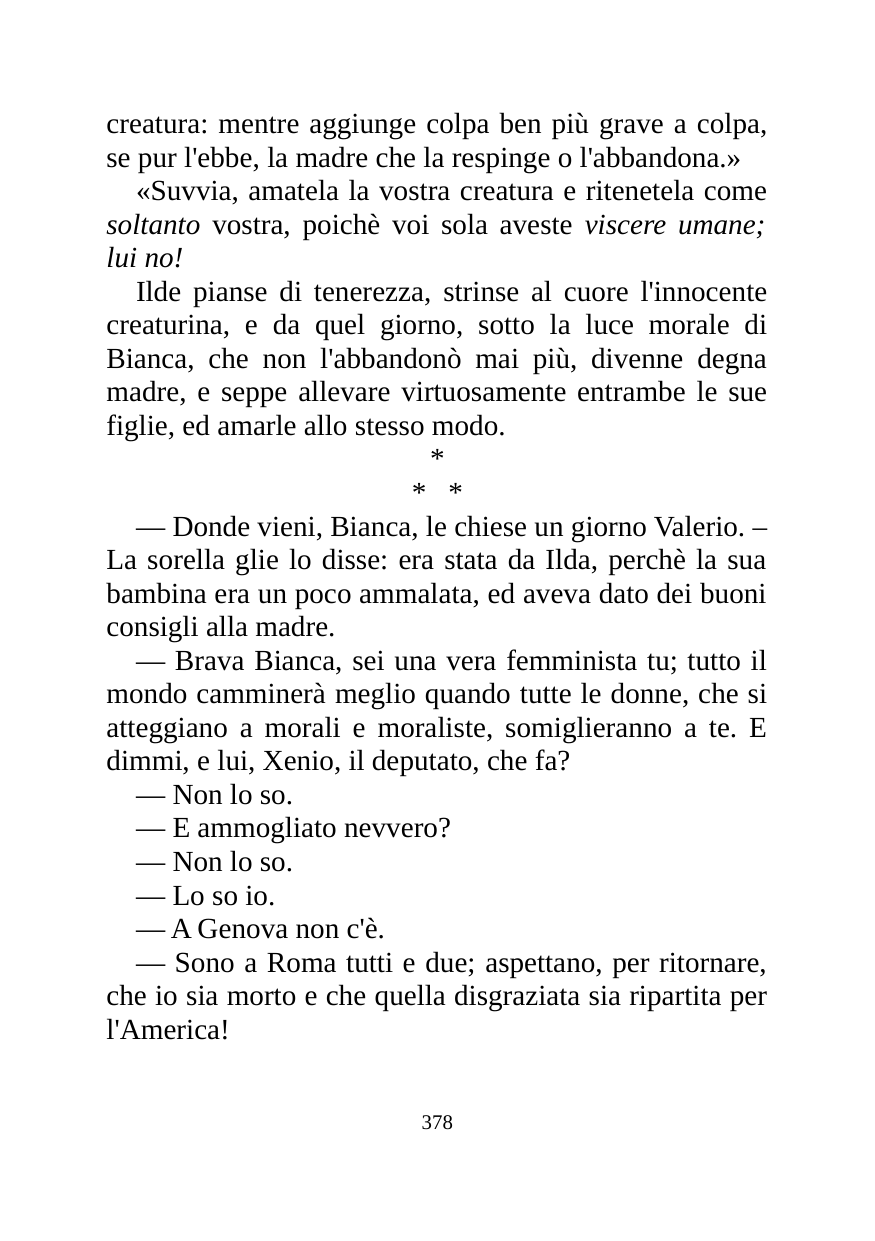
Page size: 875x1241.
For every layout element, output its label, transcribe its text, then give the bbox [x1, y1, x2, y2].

text — Brava Bianca, sei una vera femminista tu; tutto il mondo camminerà meglio quando tutte le donne, che si atteggiano a morali e moraliste, somiglieranno a te. E dimmi, e lui, Xenio, il deputato, che fa? [106, 643, 768, 777]
text — E ammogliato nevvero? [106, 811, 768, 844]
text — Donde vieni, Bianca, le chiese un giorno Valerio. – La sorella glie lo disse: era stata da Ilda, perchè la sua bambina era un poco ammalata, ed aveva dato dei buoni consigli alla madre. [106, 509, 768, 643]
text «Suvvia, amatela la vostra creatura e ritenetela come soltanto vostra, poichè voi sola aveste viscere umane; lui no! [106, 173, 768, 274]
text — Sono a Roma tutti e due; aspettano, per ritornare, che io sia morto e che quella disgraziata sia ripartita per l'America! [106, 945, 768, 1045]
text * * * [106, 442, 768, 509]
text — Non lo so. [106, 777, 768, 811]
text Ilde pianse di tenerezza, strinse al cuore l'innocente creaturina, e da quel giorno, sotto la luce morale di Bianca, che non l'abbandonò mai più, divenne degna madre, e seppe allevare virtuosamente entrambe le sue figlie, ed amarle allo stesso modo. [106, 274, 768, 442]
text — Non lo so. [106, 844, 768, 878]
text creatura: mentre aggiunge colpa ben più grave a colpa, se pur l'ebbe, la madre che la respinge o l'abbandona.» [106, 106, 768, 173]
text — A Genova non c'è. [106, 911, 768, 945]
text — Lo so io. [106, 878, 768, 911]
